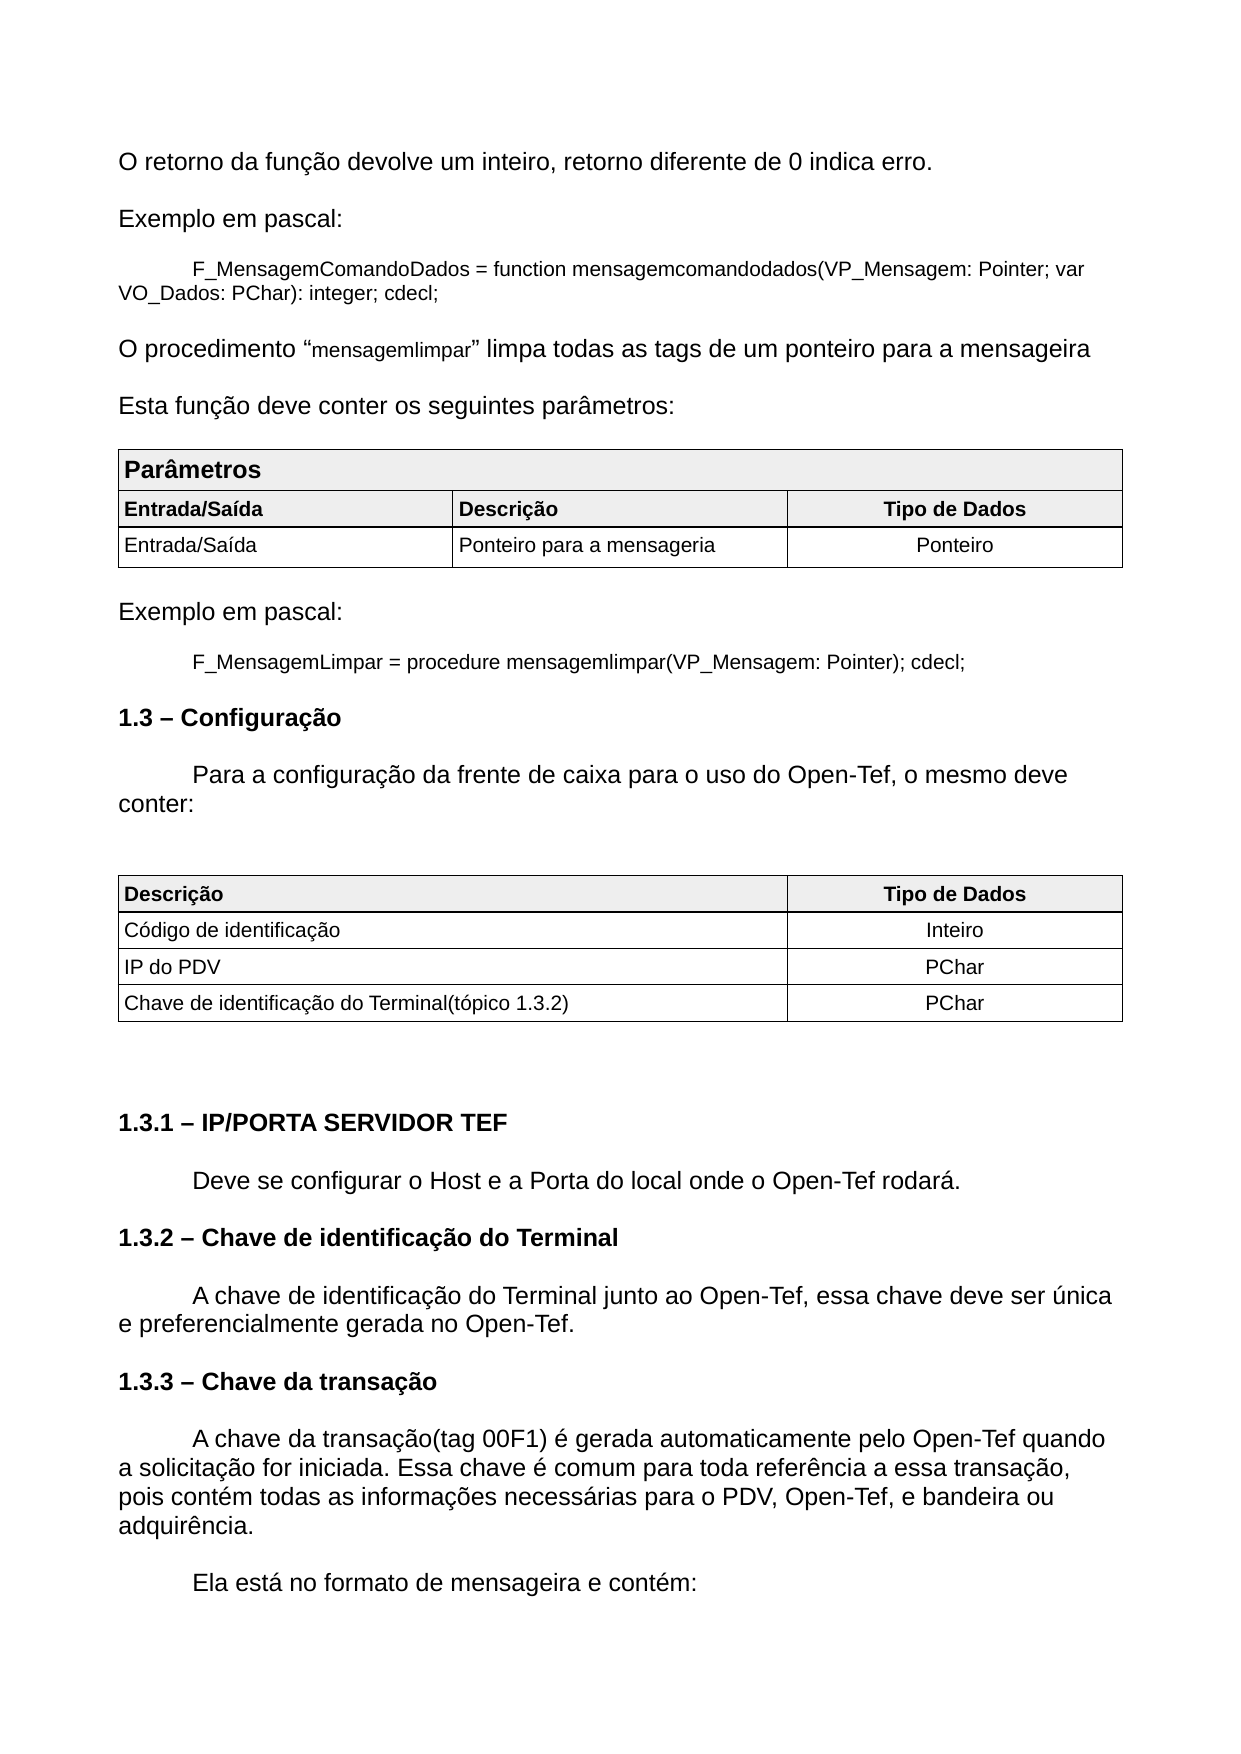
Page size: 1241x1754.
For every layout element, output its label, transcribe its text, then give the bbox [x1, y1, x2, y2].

text 1.3 – Configuração [118, 702, 1122, 731]
table_cell Chave de identificação do Terminal(tópico 1.3.2) [119, 985, 787, 1021]
table_cell PChar [788, 949, 1122, 984]
text O procedimento “mensagemlimpar” limpa todas as tags de um ponteiro para a mensageira [118, 334, 1122, 362]
table_cell Ponteiro [788, 528, 1122, 567]
table_cell PChar [788, 985, 1122, 1021]
text 1.3.2 – Chave de identificação do Terminal [118, 1223, 1122, 1252]
table_header Descrição [119, 876, 787, 911]
text 1.3.1 – IP/PORTA SERVIDOR TEF [118, 1108, 1122, 1137]
text Exemplo em pascal: [118, 597, 1122, 626]
text F_MensagemLimpar = procedure mensagemlimpar(VP_Mensagem: Pointer); cdecl; [118, 650, 1122, 674]
table_cell Entrada/Saída [119, 491, 452, 526]
table_cell Ponteiro para a mensageria [453, 528, 787, 567]
text A chave da transação(tag 00F1) é gerada automaticamente pelo Open-Tef quando a solicitação for iniciada. Essa chave é comum para toda referência a essa transação, pois contém todas as informações necessárias para o PDV, Open-Tef, e bandeira ou adquirência. [118, 1424, 1122, 1539]
table_header Tipo de Dados [788, 876, 1122, 911]
text A chave de identificação do Terminal junto ao Open-Tef, essa chave deve ser única e preferencialmente gerada no Open-Tef. [118, 1281, 1122, 1338]
text 1.3.3 – Chave da transação [118, 1367, 1122, 1396]
text O retorno da função devolve um inteiro, retorno diferente de 0 indica erro. [118, 147, 1122, 176]
text Exemplo em pascal: [118, 204, 1122, 233]
table_header Parâmetros [119, 450, 1122, 490]
text Para a configuração da frente de caixa para o uso do Open-Tef, o mesmo deve conter: [118, 760, 1122, 817]
text Esta função deve conter os seguintes parâmetros: [118, 391, 1122, 420]
text F_MensagemComandoDados = function mensagemcomandodados(VP_Mensagem: Pointer; var VO_Dados: PChar): integer; cdecl; [118, 257, 1122, 305]
table_cell Código de identificação [119, 913, 787, 948]
text Ela está no formato de mensageira e contém: [118, 1568, 1122, 1597]
table_cell Inteiro [788, 913, 1122, 948]
table_cell Descrição [453, 491, 787, 526]
table_cell Tipo de Dados [788, 491, 1122, 526]
table_cell IP do PDV [119, 949, 787, 984]
text Deve se configurar o Host e a Porta do local onde o Open-Tef rodará. [118, 1166, 1122, 1194]
table_cell Entrada/Saída [119, 528, 452, 567]
